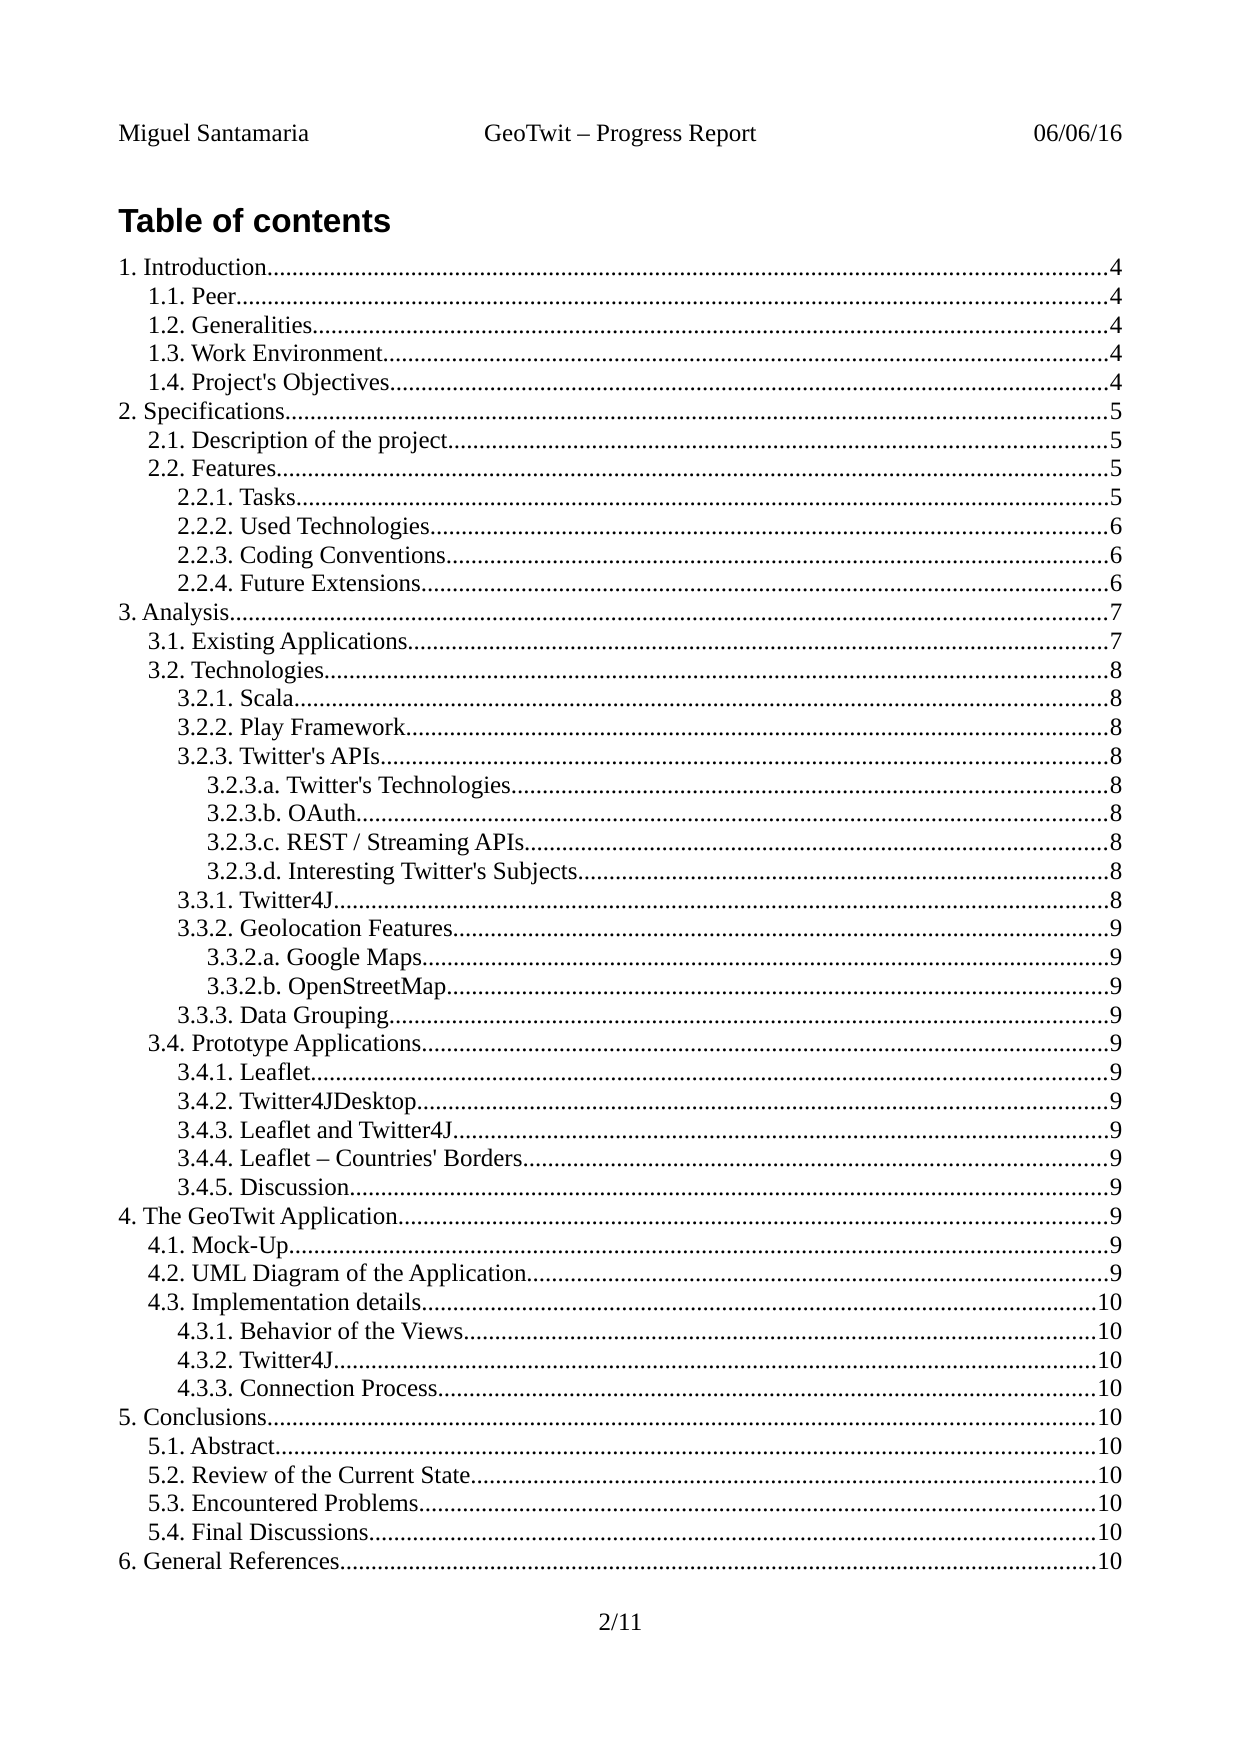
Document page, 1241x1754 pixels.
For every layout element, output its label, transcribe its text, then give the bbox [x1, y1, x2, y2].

text 3.3.1. Twitter4J 8 [177, 885, 1122, 913]
text 5.3. Encountered Problems 10 [148, 1488, 1122, 1517]
text 3.4.3. Leaflet and Twitter4J 9 [177, 1115, 1122, 1143]
text 2.2.2. Used Technologies 6 [177, 511, 1122, 540]
text 2.2.1. Tasks 5 [177, 482, 1122, 511]
text 3.2.2. Play Framework 8 [177, 712, 1122, 741]
text 1.2. Generalities 4 [148, 310, 1122, 338]
text 4.2. UML Diagram of the Application 9 [148, 1258, 1122, 1287]
text 5.4. Final Discussions 10 [148, 1517, 1122, 1546]
text 4. The GeoTwit Application 9 [118, 1201, 1122, 1230]
text 3.1. Existing Applications 7 [148, 626, 1122, 655]
text 5. Conclusions 10 [118, 1402, 1122, 1431]
text 4.3.3. Connection Process 10 [177, 1373, 1122, 1402]
text 1.3. Work Environment 4 [148, 338, 1122, 367]
text 3.2. Technologies 8 [148, 655, 1122, 683]
text 4.3.1. Behavior of the Views 10 [177, 1316, 1122, 1345]
text 3.2.3. Twitter's APIs 8 [177, 741, 1122, 770]
text 3. Analysis 7 [118, 597, 1122, 626]
text 4.3.2. Twitter4J 10 [177, 1345, 1122, 1373]
text 4.3. Implementation details 10 [148, 1287, 1122, 1316]
text 4.1. Mock-Up 9 [148, 1230, 1122, 1258]
text 1. Introduction 4 [118, 252, 1122, 281]
text 2.2.4. Future Extensions 6 [177, 568, 1122, 597]
text 3.4.5. Discussion 9 [177, 1172, 1122, 1201]
text 2.2.3. Coding Conventions 6 [177, 540, 1122, 568]
text 1.4. Project's Objectives 4 [148, 367, 1122, 396]
subtitle Table of contents [118, 201, 1122, 240]
text 3.2.3.c. REST / Streaming APIs 8 [207, 827, 1122, 856]
text 3.3.3. Data Grouping 9 [177, 1000, 1122, 1028]
text 3.4.4. Leaflet – Countries' Borders 9 [177, 1143, 1122, 1172]
text 3.4.1. Leaflet 9 [177, 1057, 1122, 1086]
text 3.3.2. Geolocation Features 9 [177, 913, 1122, 942]
text 2. Specifications 5 [118, 396, 1122, 425]
text 5.1. Abstract 10 [148, 1431, 1122, 1460]
text 3.4. Prototype Applications 9 [148, 1028, 1122, 1057]
text 3.4.2. Twitter4JDesktop 9 [177, 1086, 1122, 1115]
text 3.2.1. Scala 8 [177, 683, 1122, 712]
text 6. General References 10 [118, 1546, 1122, 1575]
text 2.1. Description of the project 5 [148, 425, 1122, 453]
text 3.2.3.a. Twitter's Technologies 8 [207, 770, 1122, 798]
text 3.3.2.a. Google Maps 9 [207, 942, 1122, 971]
text 3.2.3.d. Interesting Twitter's Subjects 8 [207, 856, 1122, 885]
text 3.2.3.b. OAuth 8 [207, 798, 1122, 827]
text 1.1. Peer 4 [148, 281, 1122, 310]
text 3.3.2.b. OpenStreetMap 9 [207, 971, 1122, 1000]
text 5.2. Review of the Current State 10 [148, 1460, 1122, 1488]
text 2.2. Features 5 [148, 453, 1122, 482]
